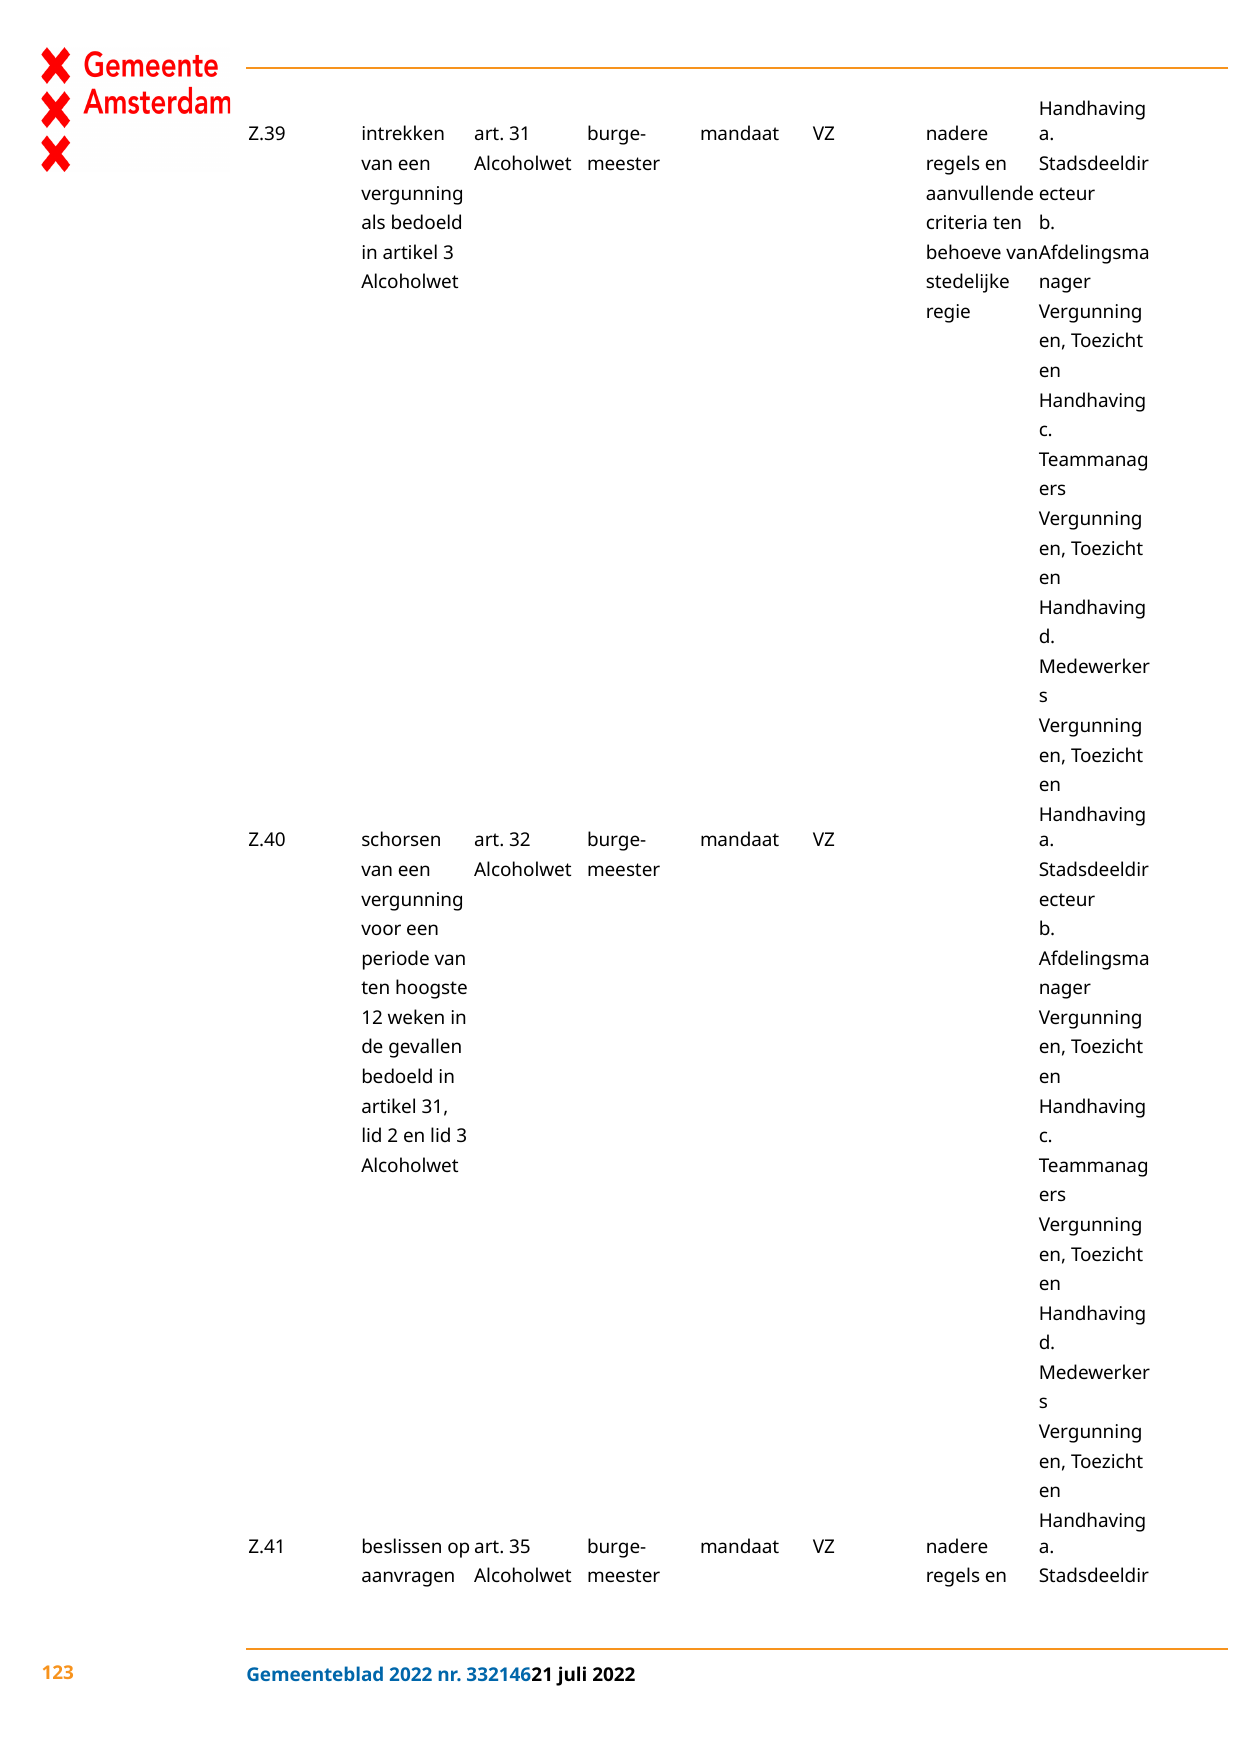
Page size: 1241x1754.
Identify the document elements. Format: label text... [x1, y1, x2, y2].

table_cell burge-meester [587, 827, 700, 1533]
table_cell [926, 95, 1038, 121]
table_cell VZ [813, 121, 926, 827]
table_cell art. 32 Alcoholwet [474, 827, 587, 1533]
table_cell [587, 95, 700, 121]
table_cell Z.41 [248, 1533, 361, 1588]
table_cell [700, 95, 813, 121]
table_cell mandaat [700, 827, 813, 1533]
table_cell a. Stadsdeeldir [1039, 1533, 1152, 1588]
table_cell [926, 827, 1038, 1533]
table_cell art. 35 Alcoholwet [474, 1533, 587, 1588]
table_cell burge-meester [587, 1533, 700, 1588]
table_cell intrekken van een vergunning als bedoeld in artikel 3 Alcoholwet [361, 121, 474, 827]
table_cell [248, 95, 361, 121]
table_cell VZ [813, 1533, 926, 1588]
table_cell art. 31 Alcoholwet [474, 121, 587, 827]
table_cell Handhaving [1039, 95, 1152, 121]
table_cell nadere regels en aanvullende criteria ten behoeve van stedelijke regie [926, 121, 1038, 827]
table_cell beslissen op aanvragen [361, 1533, 474, 1588]
table_cell mandaat [700, 121, 813, 827]
table_cell nadere regels en [926, 1533, 1038, 1588]
picture [41, 47, 231, 172]
table_cell Z.40 [248, 827, 361, 1533]
table_cell [813, 95, 926, 121]
table_cell schorsen van een vergunning voor een periode van ten hoogste 12 weken in de gevallen bedoeld in artikel 31, lid 2 en lid 3 Alcoholwet [361, 827, 474, 1533]
table_cell a. Stadsdeeldirecteur b. Afdelingsmanager Vergunningen, Toezicht en Handhaving c. Teammanagers Vergunningen, Toezicht en Handhaving d. Medewerkers Vergunningen, Toezicht en Handhaving [1039, 121, 1152, 827]
table_cell a. Stadsdeeldirecteur b. Afdelingsmanager Vergunningen, Toezicht en Handhaving c. Teammanagers Vergunningen, Toezicht en Handhaving d. Medewerkers Vergunningen, Toezicht en Handhaving [1039, 827, 1152, 1533]
table_cell burge-meester [587, 121, 700, 827]
table_cell Z.39 [248, 121, 361, 827]
table_cell mandaat [700, 1533, 813, 1588]
table_cell VZ [813, 827, 926, 1533]
table_cell [474, 95, 587, 121]
